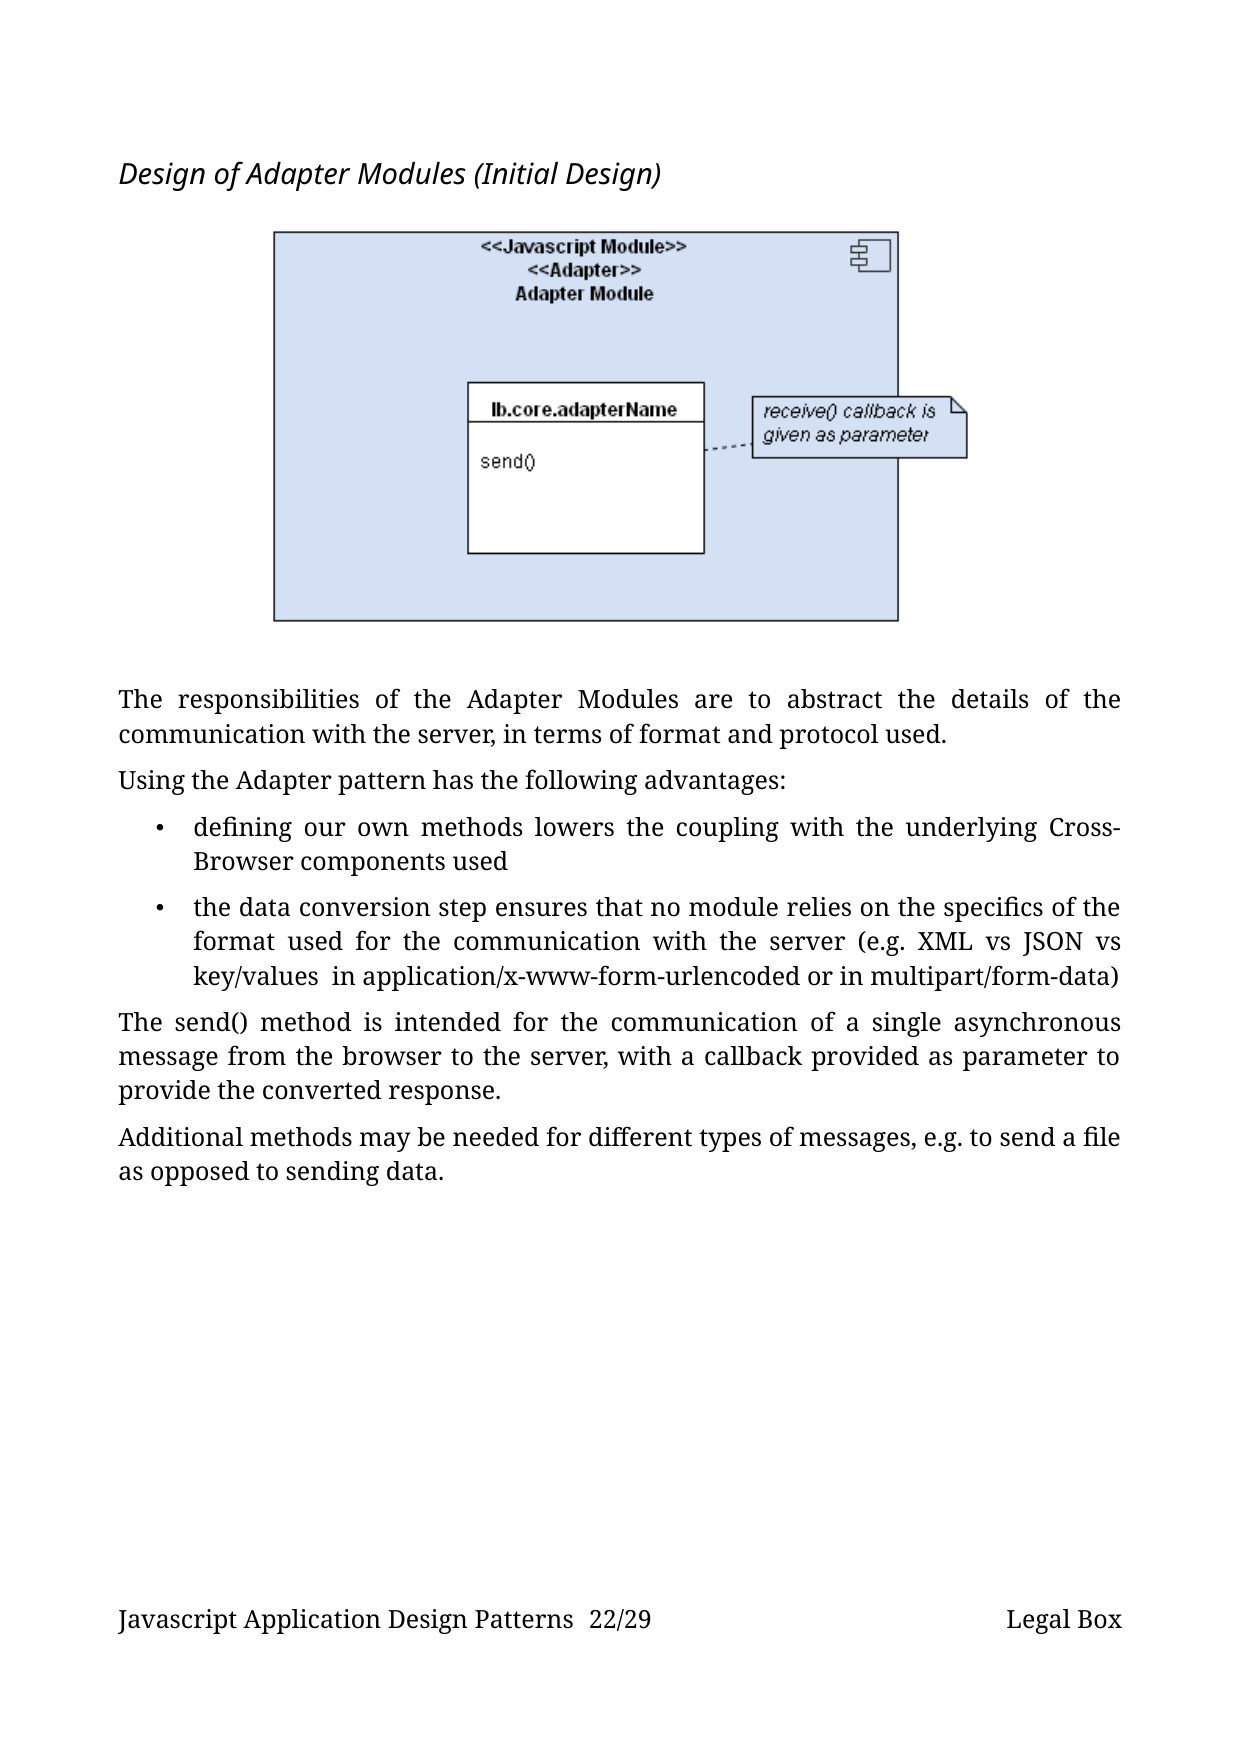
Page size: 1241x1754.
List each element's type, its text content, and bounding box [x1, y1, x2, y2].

text The responsibilities of the Adapter Modules are to abstract the details of the communication with the server, in terms of format and protocol used. [118, 682, 1122, 750]
text Additional methods may be needed for different types of messages, e.g. to send a file as opposed to sending data. [118, 1119, 1122, 1187]
text Using the Adapter pattern has the following advantages: [118, 763, 1122, 797]
list defining our own methods lowers the coupling with the underlying Cross-Browser components used [156, 809, 1122, 877]
list the data conversion step ensures that no module relies on the specifics of the format used for the communication with the server (e.g. XML vs JSON vs key/values in application/x-www-form-urlencoded or in multipart/form-data) [156, 890, 1122, 992]
picture [258, 216, 982, 636]
text The send() method is intended for the communication of a single asynchronous message from the browser to the server, with a callback provided as parameter to provide the converted response. [118, 1005, 1122, 1107]
subtitle Design of Adapter Modules (Initial Design) [118, 153, 1122, 193]
